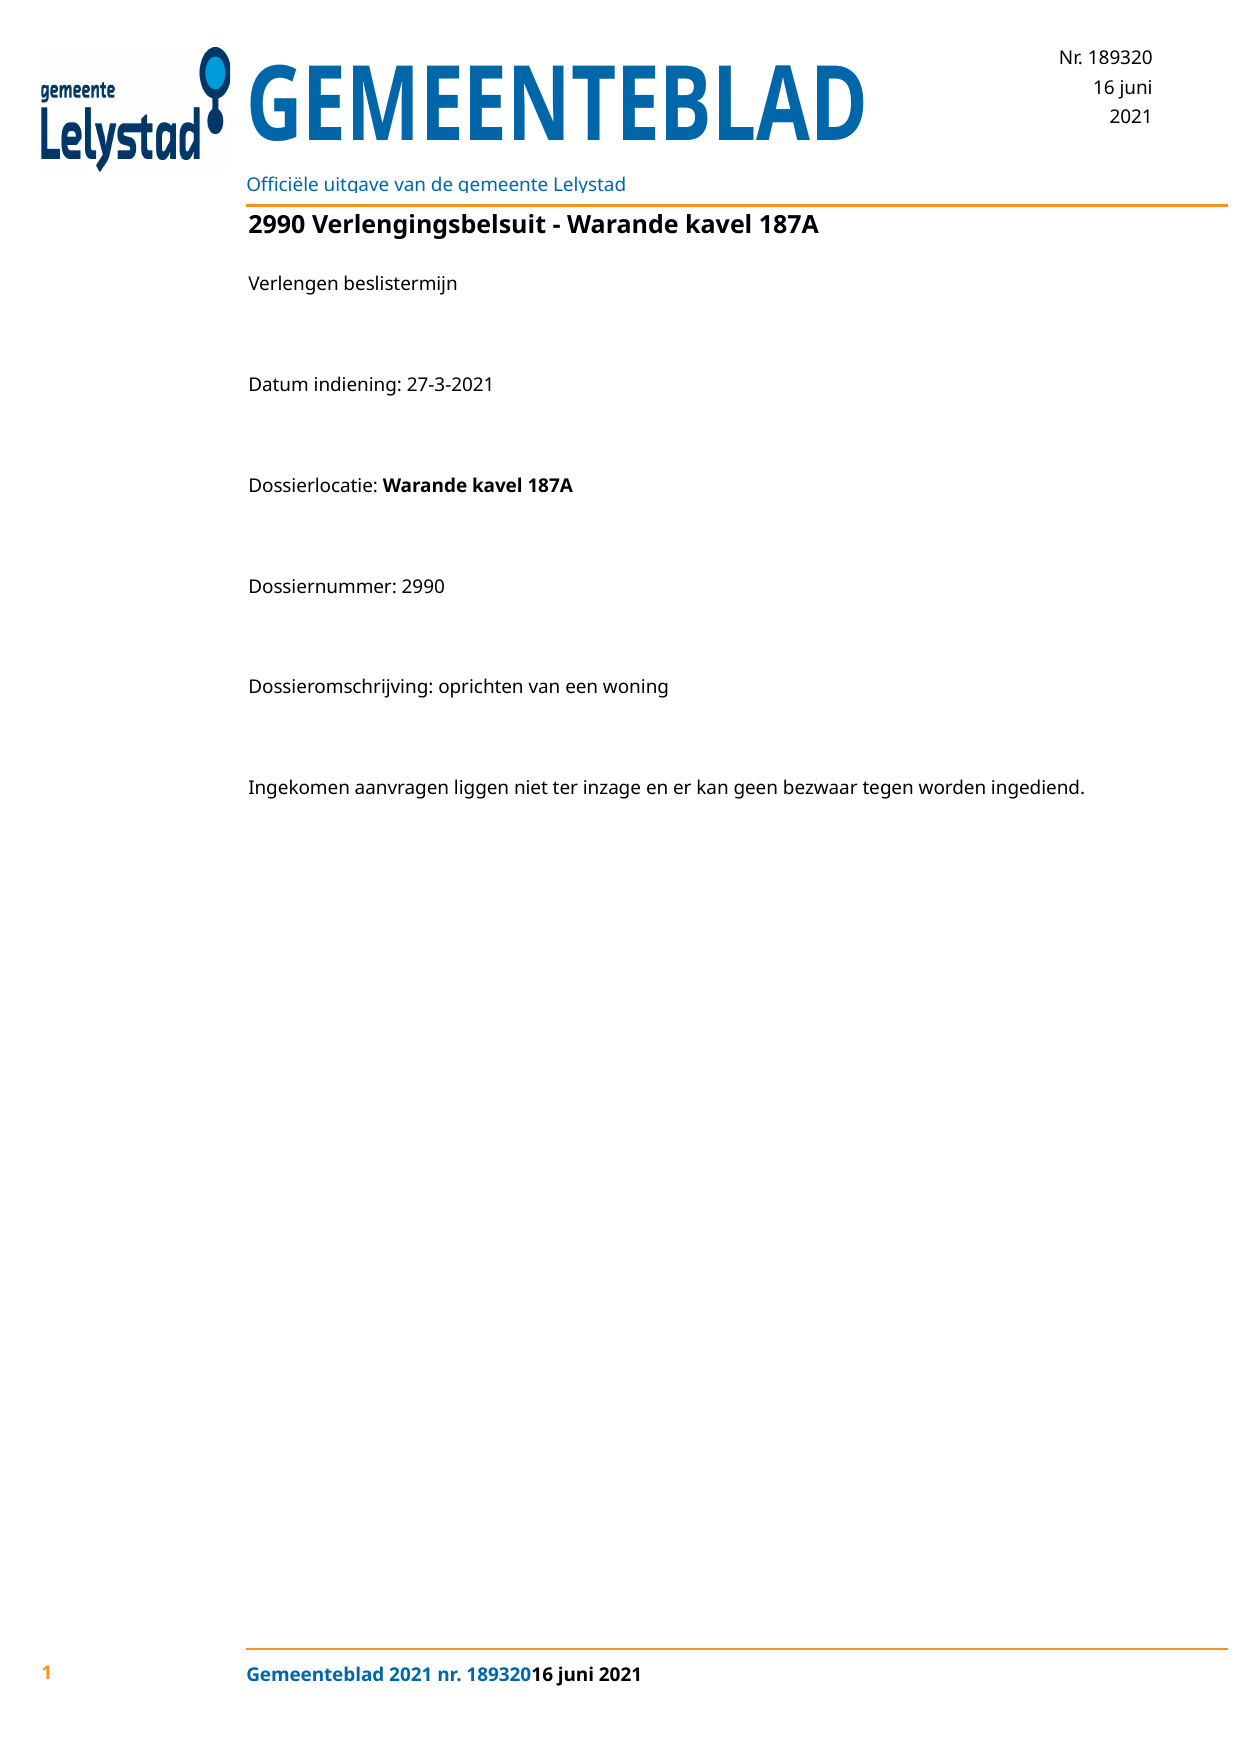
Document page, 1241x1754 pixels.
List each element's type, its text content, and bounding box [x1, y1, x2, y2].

text Dossieromschrijving: oprichten van een woning [248, 674, 1152, 699]
text Ingekomen aanvragen liggen niet ter inzage en er kan geen bezwaar tegen worden ingediend. [248, 774, 1152, 800]
text Dossierlocatie: Warande kavel 187A [248, 472, 1152, 498]
text Dossiernummer: 2990 [248, 573, 1152, 598]
text 2990 Verlengingsbelsuit - Warande kavel 187A [248, 207, 1152, 241]
text Datum indiening: 27-3-2021 [248, 371, 1152, 397]
picture [41, 47, 231, 172]
text Verlengen beslistermijn [248, 270, 1152, 296]
